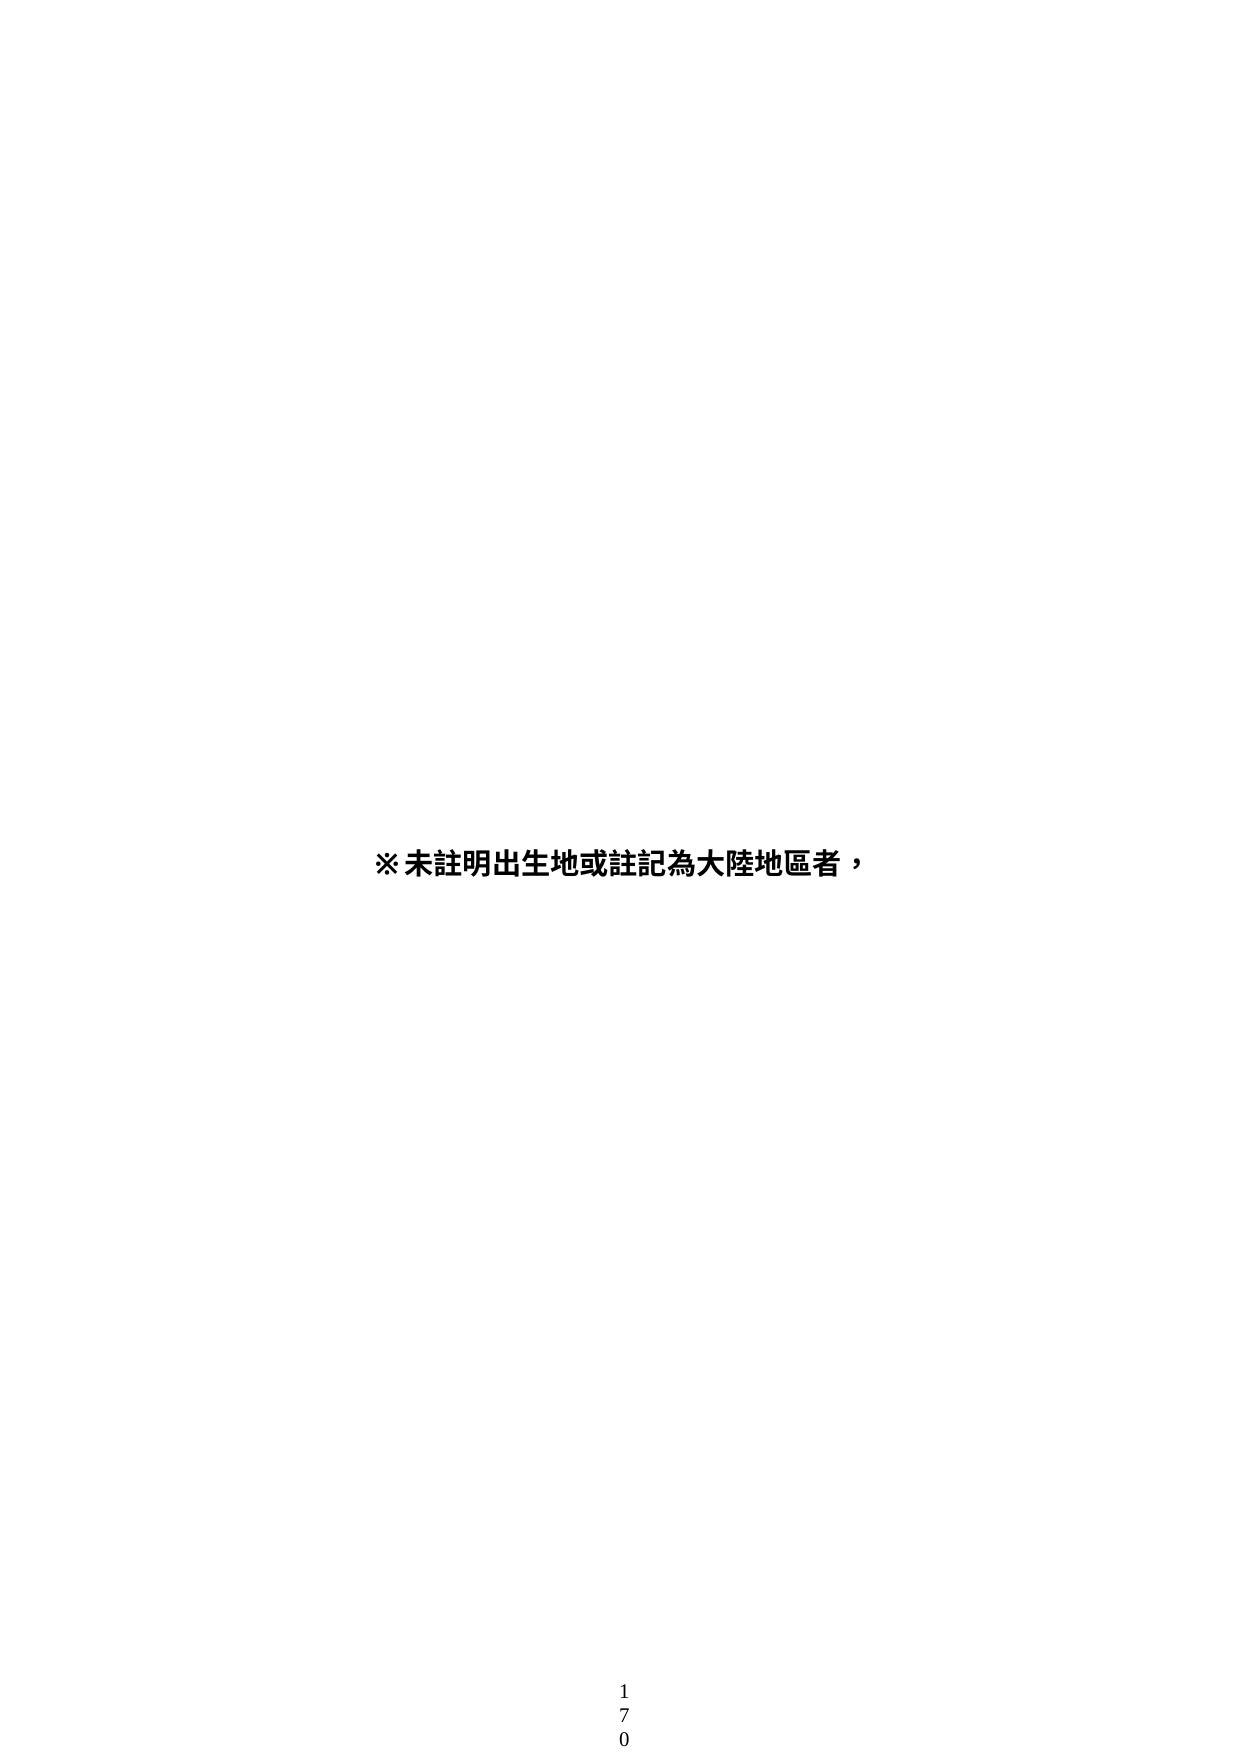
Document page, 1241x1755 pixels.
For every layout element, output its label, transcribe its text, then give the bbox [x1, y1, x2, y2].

text ※未註明出生地或註記為大陸地區者， [75, 841, 1165, 883]
